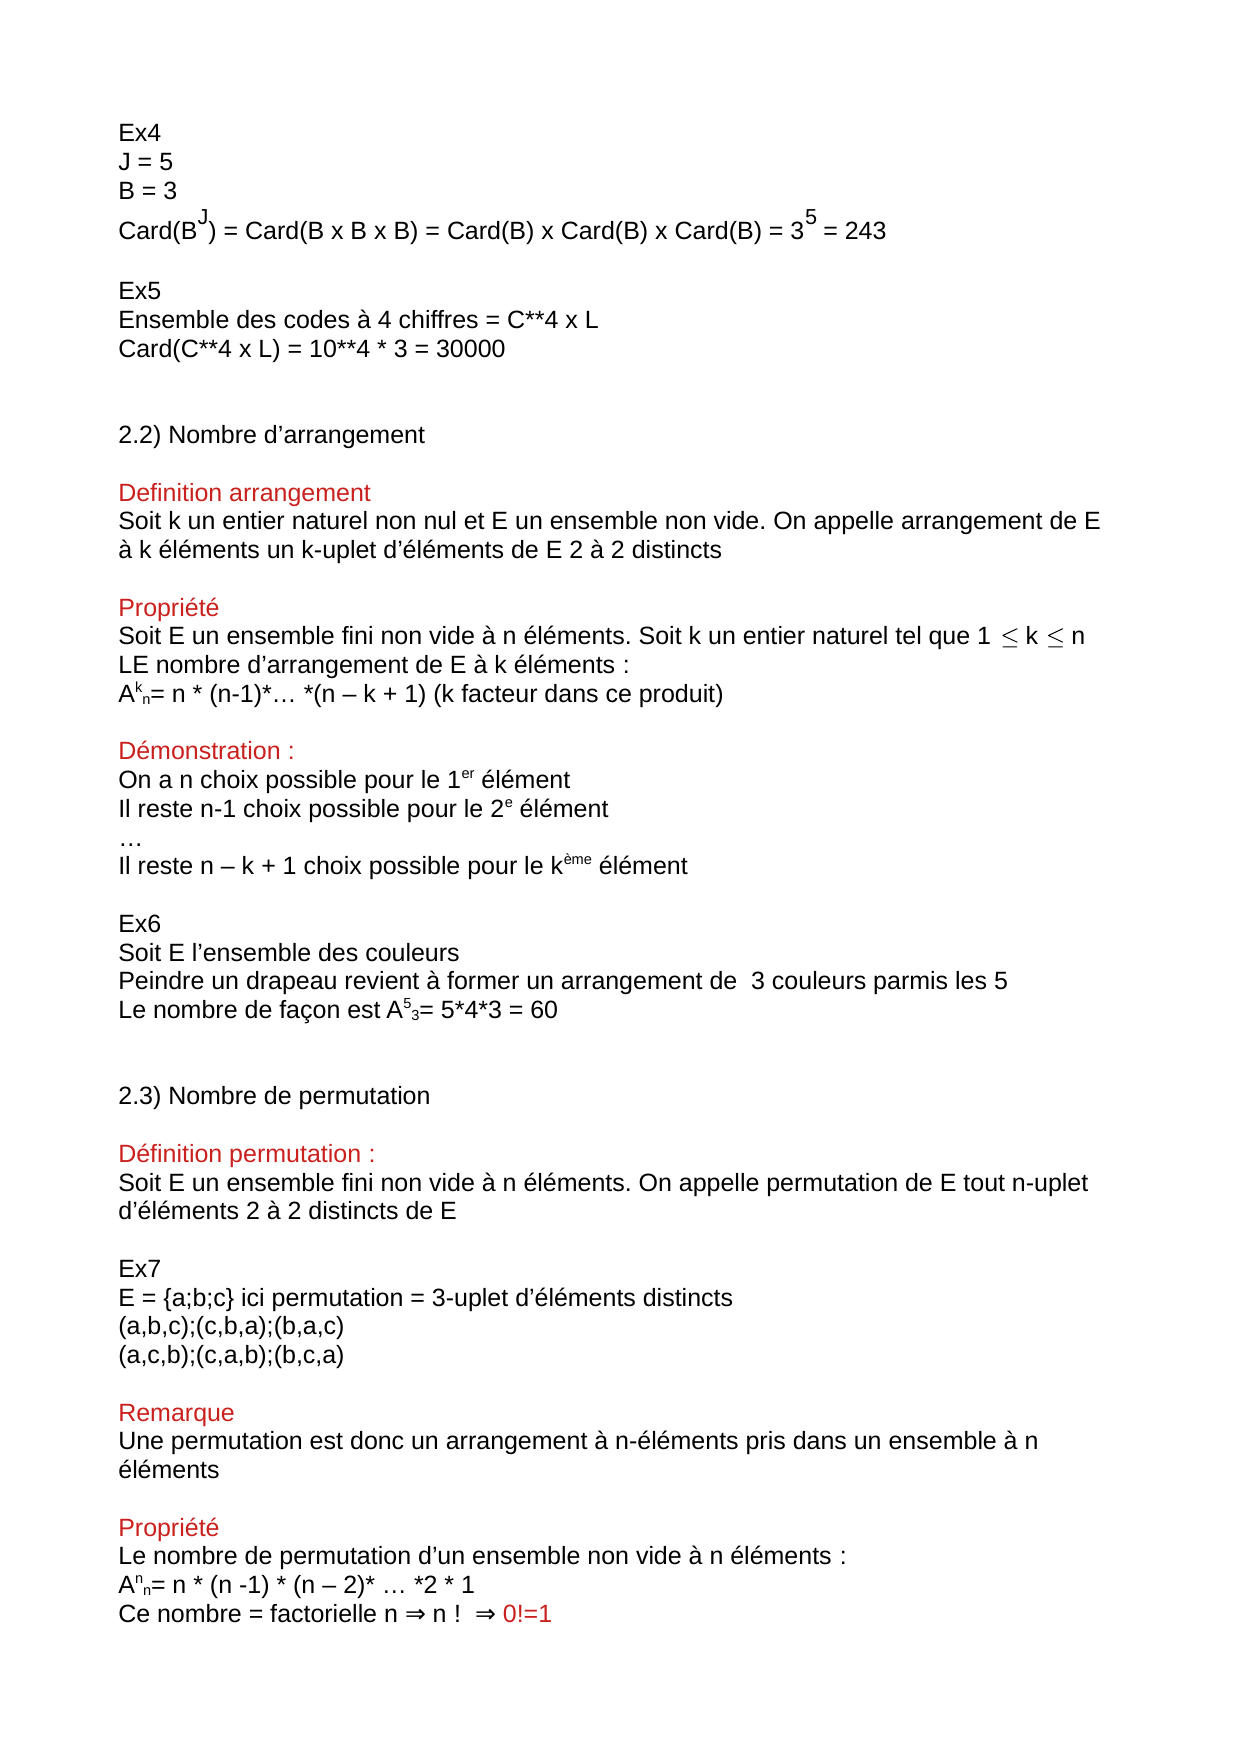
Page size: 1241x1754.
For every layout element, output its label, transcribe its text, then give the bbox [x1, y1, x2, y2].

text Ex7 [118, 1254, 1122, 1282]
text Peindre un drapeau revient à former un arrangement de 3 couleurs parmis les 5 [118, 966, 1122, 995]
text 2.3) Nombre de permutation [118, 1081, 1122, 1110]
text (a,c,b);(c,a,b);(b,c,a) [118, 1340, 1122, 1369]
text Ex4 [118, 118, 1122, 147]
text Definition arrangement [118, 477, 1122, 506]
text On a n choix possible pour le 1er élément [118, 765, 1122, 794]
text Ex6 [118, 909, 1122, 937]
text Il reste n – k + 1 choix possible pour le kème élément [118, 851, 1122, 880]
text (a,b,c);(c,b,a);(b,a,c) [118, 1311, 1122, 1340]
text Le nombre de permutation d’un ensemble non vide à n éléments : [118, 1541, 1122, 1570]
text Démonstration : [118, 736, 1122, 765]
text J = 5 [118, 147, 1122, 176]
text Le nombre de façon est A53= 5*4*3 = 60 [118, 995, 1122, 1024]
text Soit E l’ensemble des couleurs [118, 937, 1122, 966]
text LE nombre d’arrangement de E à k éléments : [118, 650, 1122, 679]
text Il reste n-1 choix possible pour le 2e élément [118, 794, 1122, 822]
text Ce nombre = factorielle n ⇒ n ! ⇒ 0!=1 [118, 1599, 1122, 1627]
text Une permutation est donc un arrangement à n-éléments pris dans un ensemble à n éléments [118, 1426, 1122, 1484]
text Card(BJ) = Card(B x B x B) = Card(B) x Card(B) x Card(B) = 35 = 243 [118, 204, 1122, 247]
text Propriété [118, 1512, 1122, 1541]
text B = 3 [118, 176, 1122, 204]
text Ex5 [118, 276, 1122, 305]
text … [118, 822, 1122, 851]
text Soit E un ensemble fini non vide à n éléments. Soit k un entier naturel tel que 1 k n [118, 621, 1122, 650]
text Propriété [118, 592, 1122, 621]
text Remarque [118, 1397, 1122, 1426]
text 2.2) Nombre d’arrangement [118, 420, 1122, 449]
text Card(C**4 x L) = 10**4 * 3 = 30000 [118, 334, 1122, 362]
text Akn= n * (n-1)*… *(n – k + 1) (k facteur dans ce produit) [118, 679, 1122, 707]
text E = {a;b;c} ici permutation = 3-uplet d’éléments distincts [118, 1282, 1122, 1311]
text Ann= n * (n -1) * (n – 2)* … *2 * 1 [118, 1570, 1122, 1599]
text Ensemble des codes à 4 chiffres = C**4 x L [118, 305, 1122, 334]
text Soit E un ensemble fini non vide à n éléments. On appelle permutation de E tout n-uplet d’éléments 2 à 2 distincts de E [118, 1167, 1122, 1225]
text Soit k un entier naturel non nul et E un ensemble non vide. On appelle arrangement de E à k éléments un k-uplet d’éléments de E 2 à 2 distincts [118, 506, 1122, 564]
text Définition permutation : [118, 1139, 1122, 1167]
